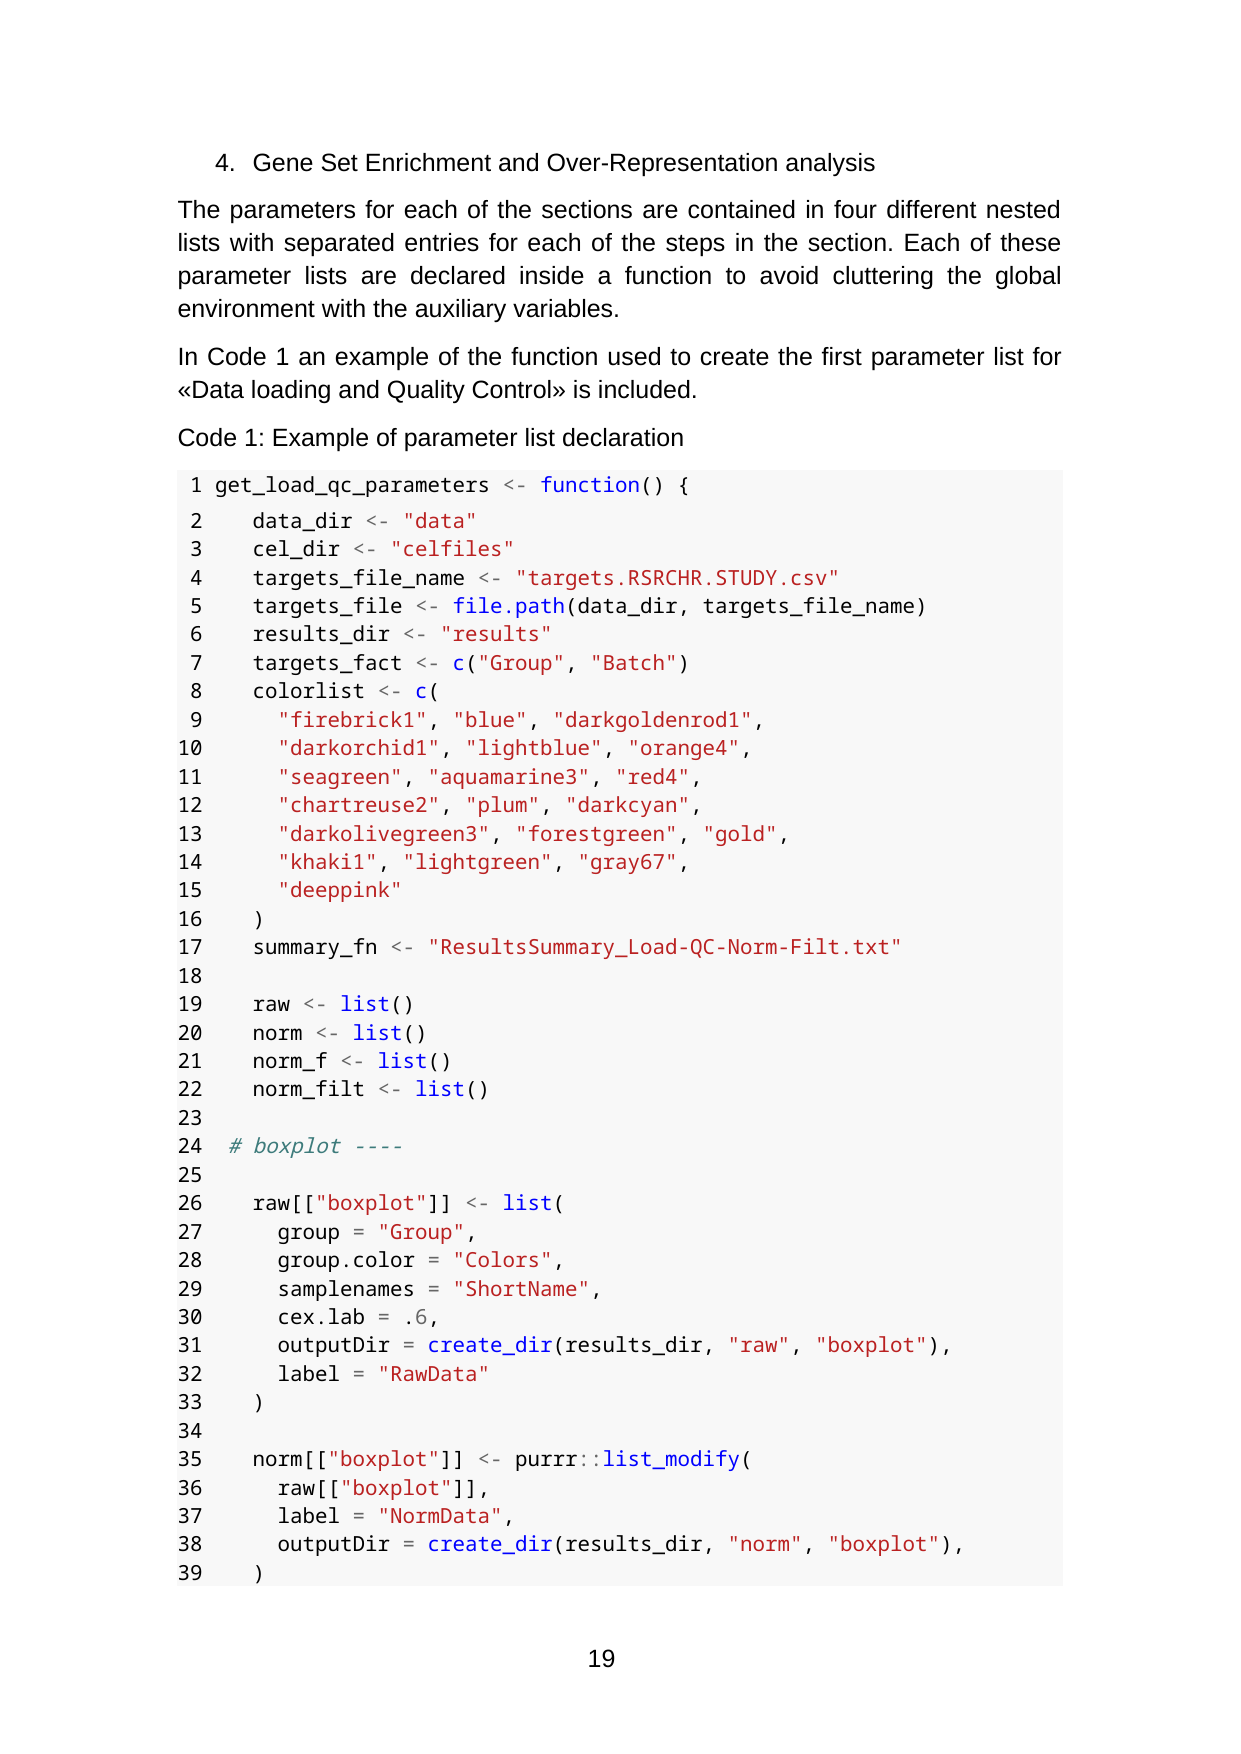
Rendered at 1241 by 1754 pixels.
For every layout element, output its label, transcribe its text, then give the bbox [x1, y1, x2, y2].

list Gene Set Enrichment and Over-Representation analysis [215, 148, 1063, 176]
text The parameters for each of the sections are contained in four different nested lists with separated entries for each of the steps in the section. Each of these parameter lists are declared inside a function to avoid cluttering the global environment with the auxiliary variables. [177, 195, 1063, 323]
text In Code 1 an example of the function used to create the first parameter list for «Data loading and Quality Control» is included. [177, 342, 1063, 404]
text Code 1: Example of parameter list declaration [177, 423, 1063, 451]
